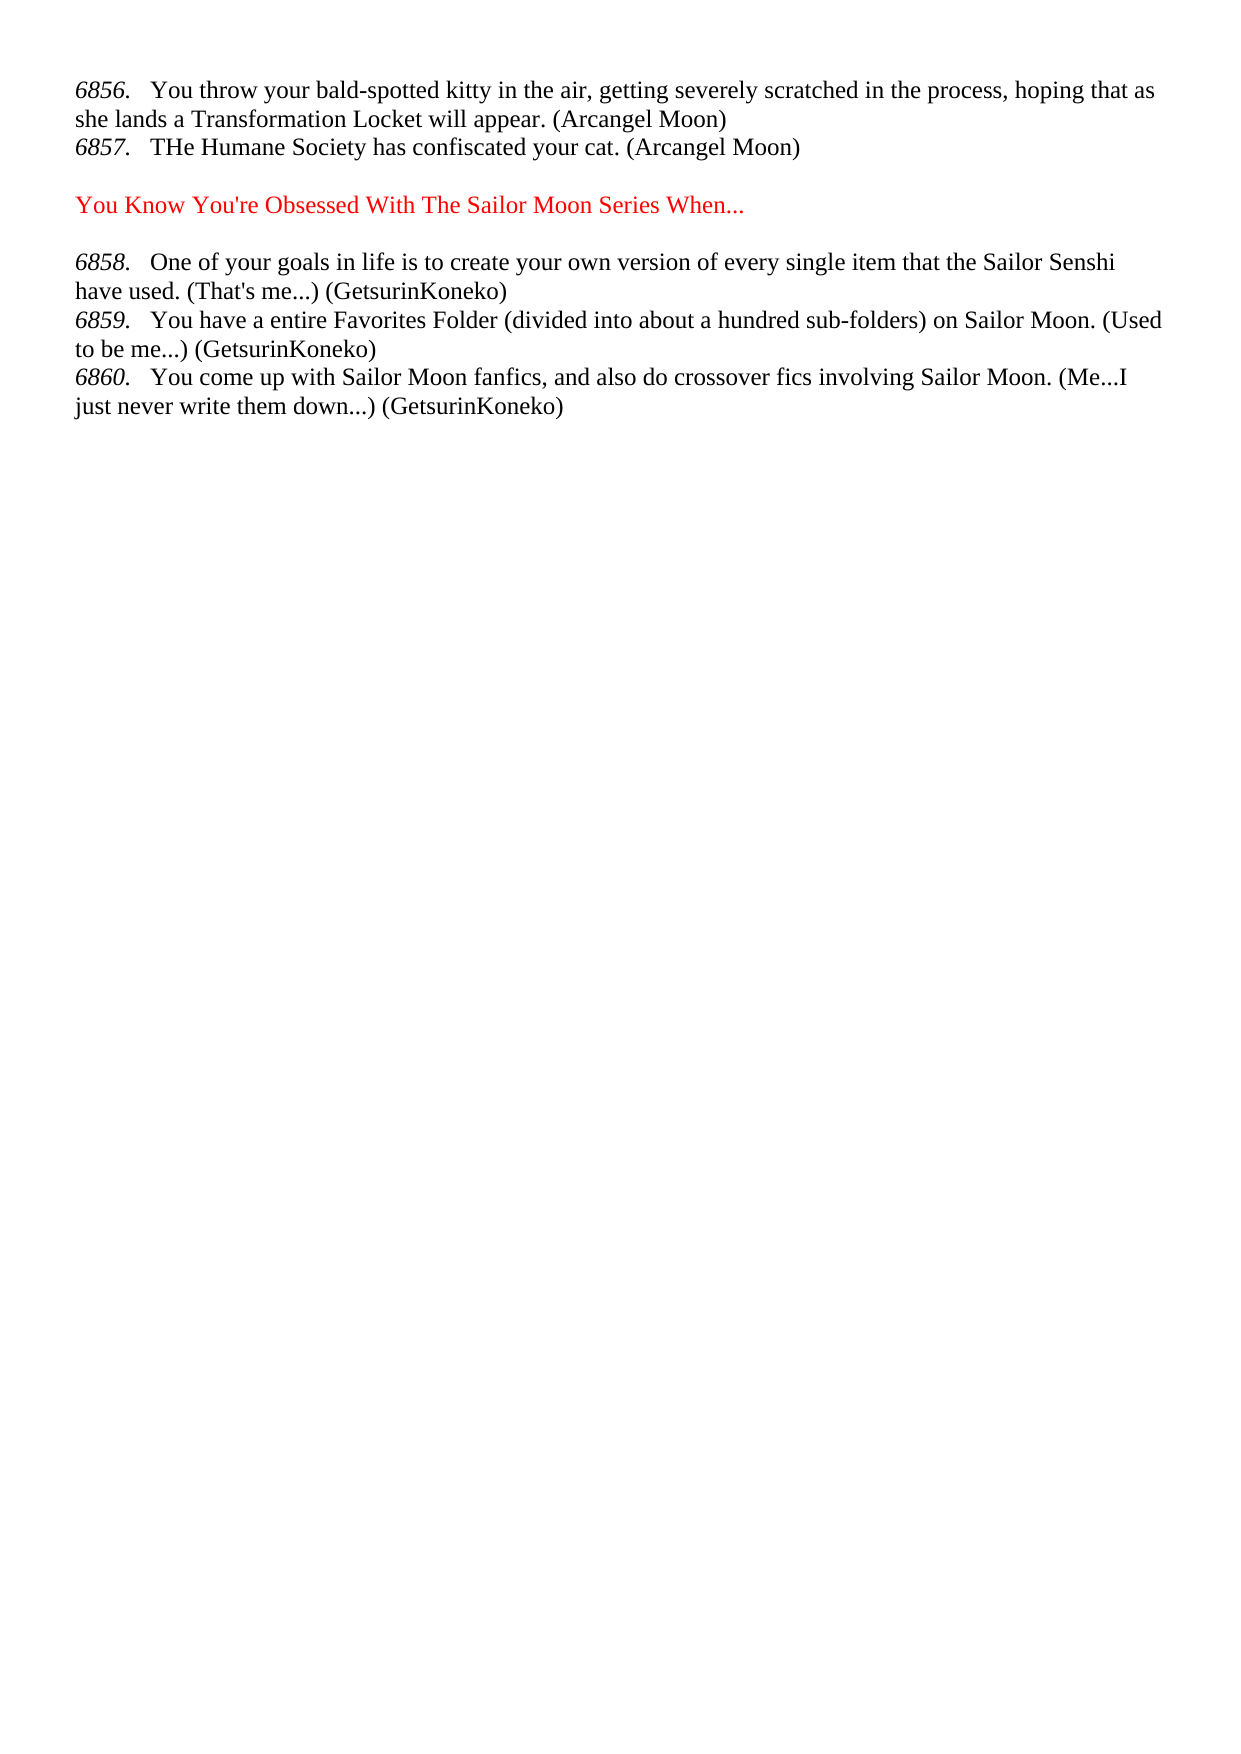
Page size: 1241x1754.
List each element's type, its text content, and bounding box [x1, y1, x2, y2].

list THe Humane Society has confiscated your cat. (Arcangel Moon) [75, 132, 1165, 161]
list You Know You're Obsessed With The Sailor Moon Series When... [75, 190, 1165, 219]
list You have a entire Favorites Folder (divided into about a hundred sub-folders) on Sailor Moon. (Used to be me...) (GetsurinKoneko) [75, 305, 1165, 362]
list You come up with Sailor Moon fanfics, and also do crossover fics involving Sailor Moon. (Me...I just never write them down...) (GetsurinKoneko) [75, 362, 1165, 420]
list One of your goals in life is to create your own version of every single item that the Sailor Senshi have used. (That's me...) (GetsurinKoneko) [75, 247, 1165, 305]
list You throw your bald-spotted kitty in the air, getting severely scratched in the process, hoping that as she lands a Transformation Locket will appear. (Arcangel Moon) [75, 75, 1165, 132]
